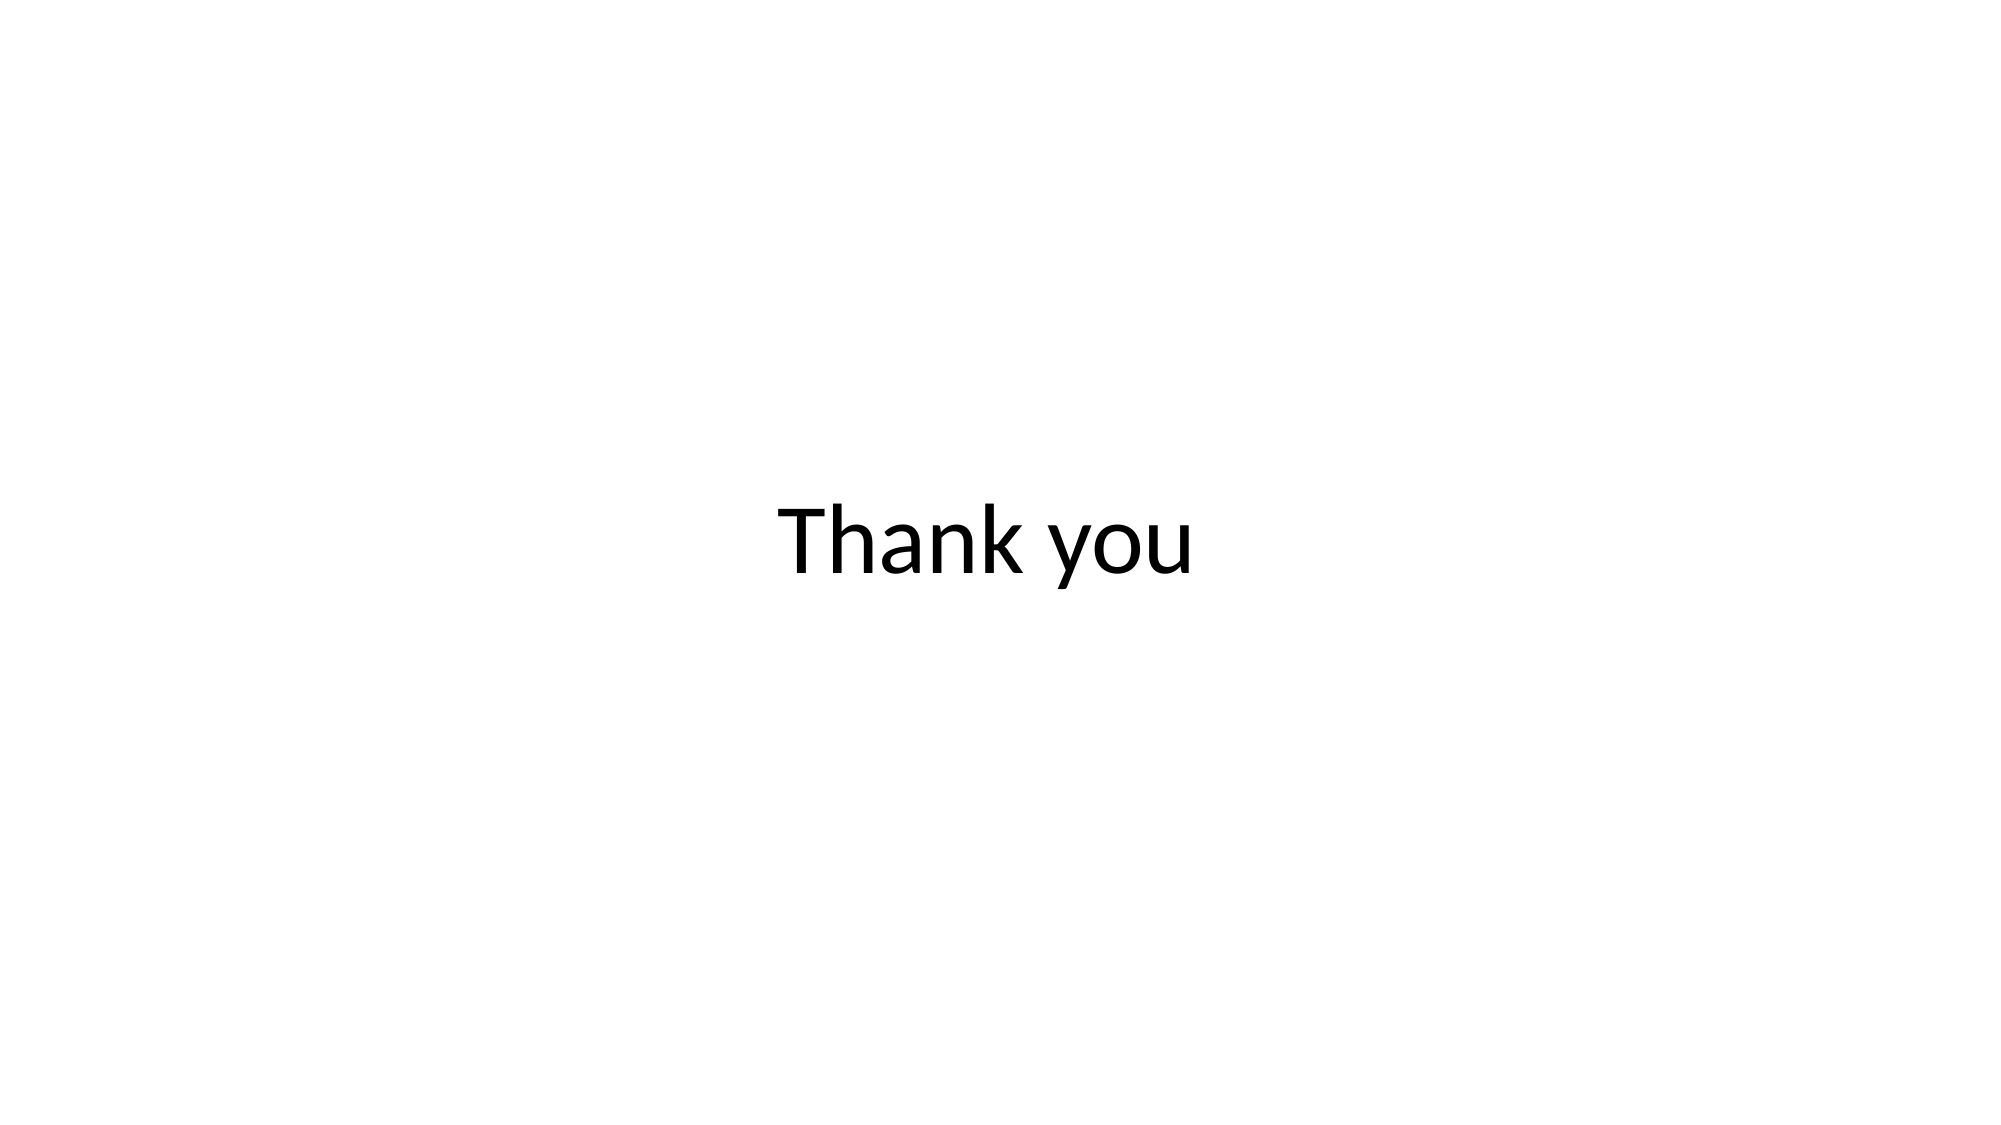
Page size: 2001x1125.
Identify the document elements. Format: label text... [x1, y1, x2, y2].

text_box Thank you [651, 466, 1323, 603]
